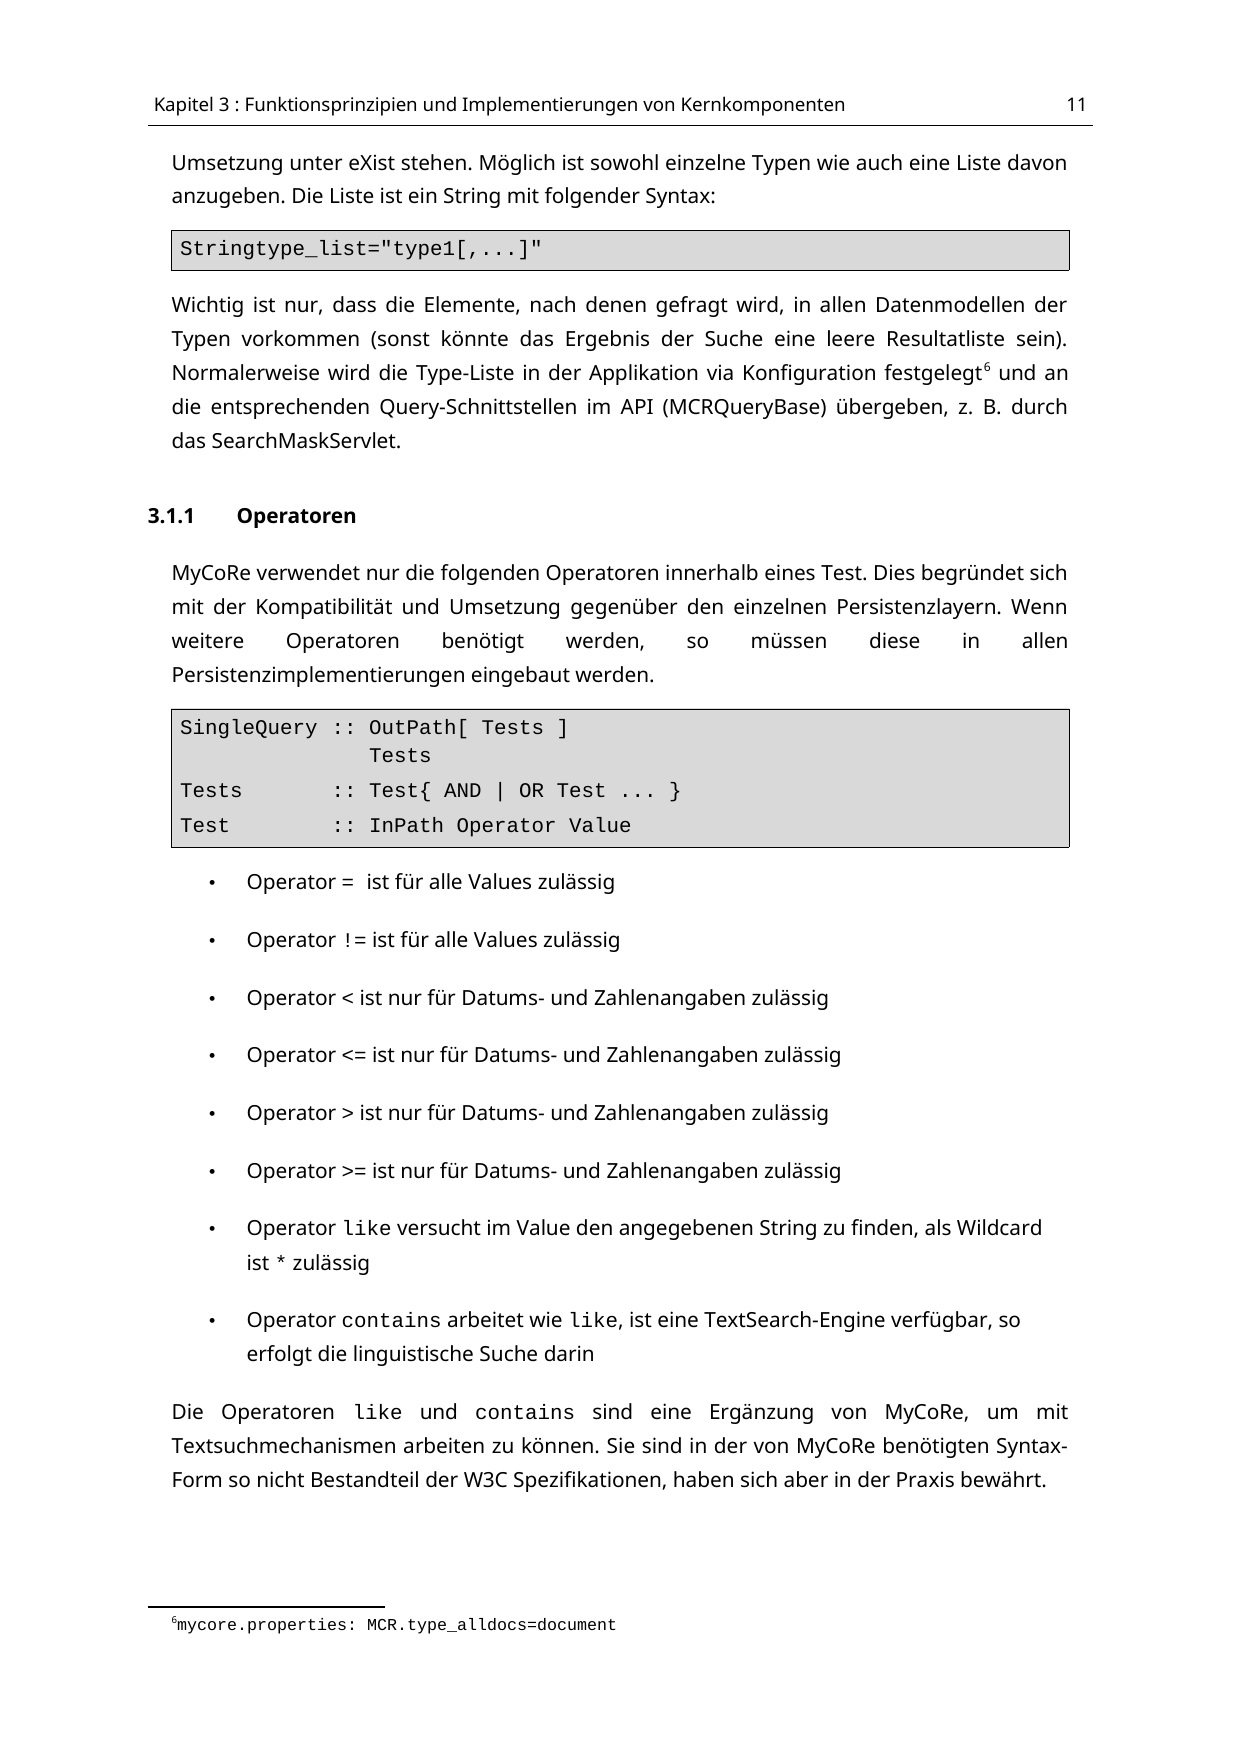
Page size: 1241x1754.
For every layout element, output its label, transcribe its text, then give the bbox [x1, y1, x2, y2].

list Operator like versucht im Value den angegebenen String zu finden, als Wildcard ist * zulässig [209, 1213, 1069, 1276]
list Operator = ist für alle Values zulässig [209, 867, 1069, 896]
text Test :: InPath Operator Value [172, 807, 1069, 847]
text SingleQuery :: OutPath[ Tests ] Tests [172, 710, 1069, 769]
text Stringtype_list="type1[,...]" [172, 231, 1069, 270]
list Operator <= ist nur für Datums- und Zahlenangaben zulässig [209, 1040, 1069, 1069]
list Operator < ist nur für Datums- und Zahlenangaben zulässig [209, 983, 1069, 1011]
text mycore.properties: MCR.type_alldocs=document [171, 1613, 1069, 1636]
text Die Operatoren like und contains sind eine Ergänzung von MyCoRe, um mit Textsuchmechanismen arbeiten zu können. Sie sind in der von MyCoRe benötigten Syntax-Form so nicht Bestandteil der W3C Spezifikationen, haben sich aber in der Praxis bewährt. [171, 1397, 1069, 1493]
text Wichtig ist nur, dass die Elemente, nach denen gefragt wird, in allen Datenmodellen der Typen vorkommen (sonst könnte das Ergebnis der Suche eine leere Resultatliste sein). Normalerweise wird die Type-Liste in der Applikation via Konfiguration festgelegt und an die entsprechenden Query-Schnittstellen im API (MCRQueryBase) übergeben, z. B. durch das SearchMaskServlet. [171, 291, 1069, 454]
text MyCoRe verwendet nur die folgenden Operatoren innerhalb eines Test. Dies begründet sich mit der Kompatibilität und Umsetzung gegenüber den einzelnen Persistenzlayern. Wenn weitere Operatoren benötigt werden, so müssen diese in allen Persistenzimplementierungen eingebaut werden. [171, 558, 1069, 688]
list Operator contains arbeitet wie like, ist eine TextSearch-Engine verfügbar, so erfolgt die linguistische Suche darin [209, 1305, 1069, 1368]
text Umsetzung unter eXist stehen. Möglich ist sowohl einzelne Typen wie auch eine Liste davon anzugeben. Die Liste ist ein String mit folgender Syntax: [171, 148, 1069, 210]
text Tests :: Test{ AND | OR Test ... } [172, 772, 1069, 804]
list Operator != ist für alle Values zulässig [209, 925, 1069, 953]
list Operator >= ist nur für Datums- und Zahlenangaben zulässig [209, 1156, 1069, 1184]
subtitle Operatoren [148, 501, 1092, 529]
list Operator > ist nur für Datums- und Zahlenangaben zulässig [209, 1098, 1069, 1127]
